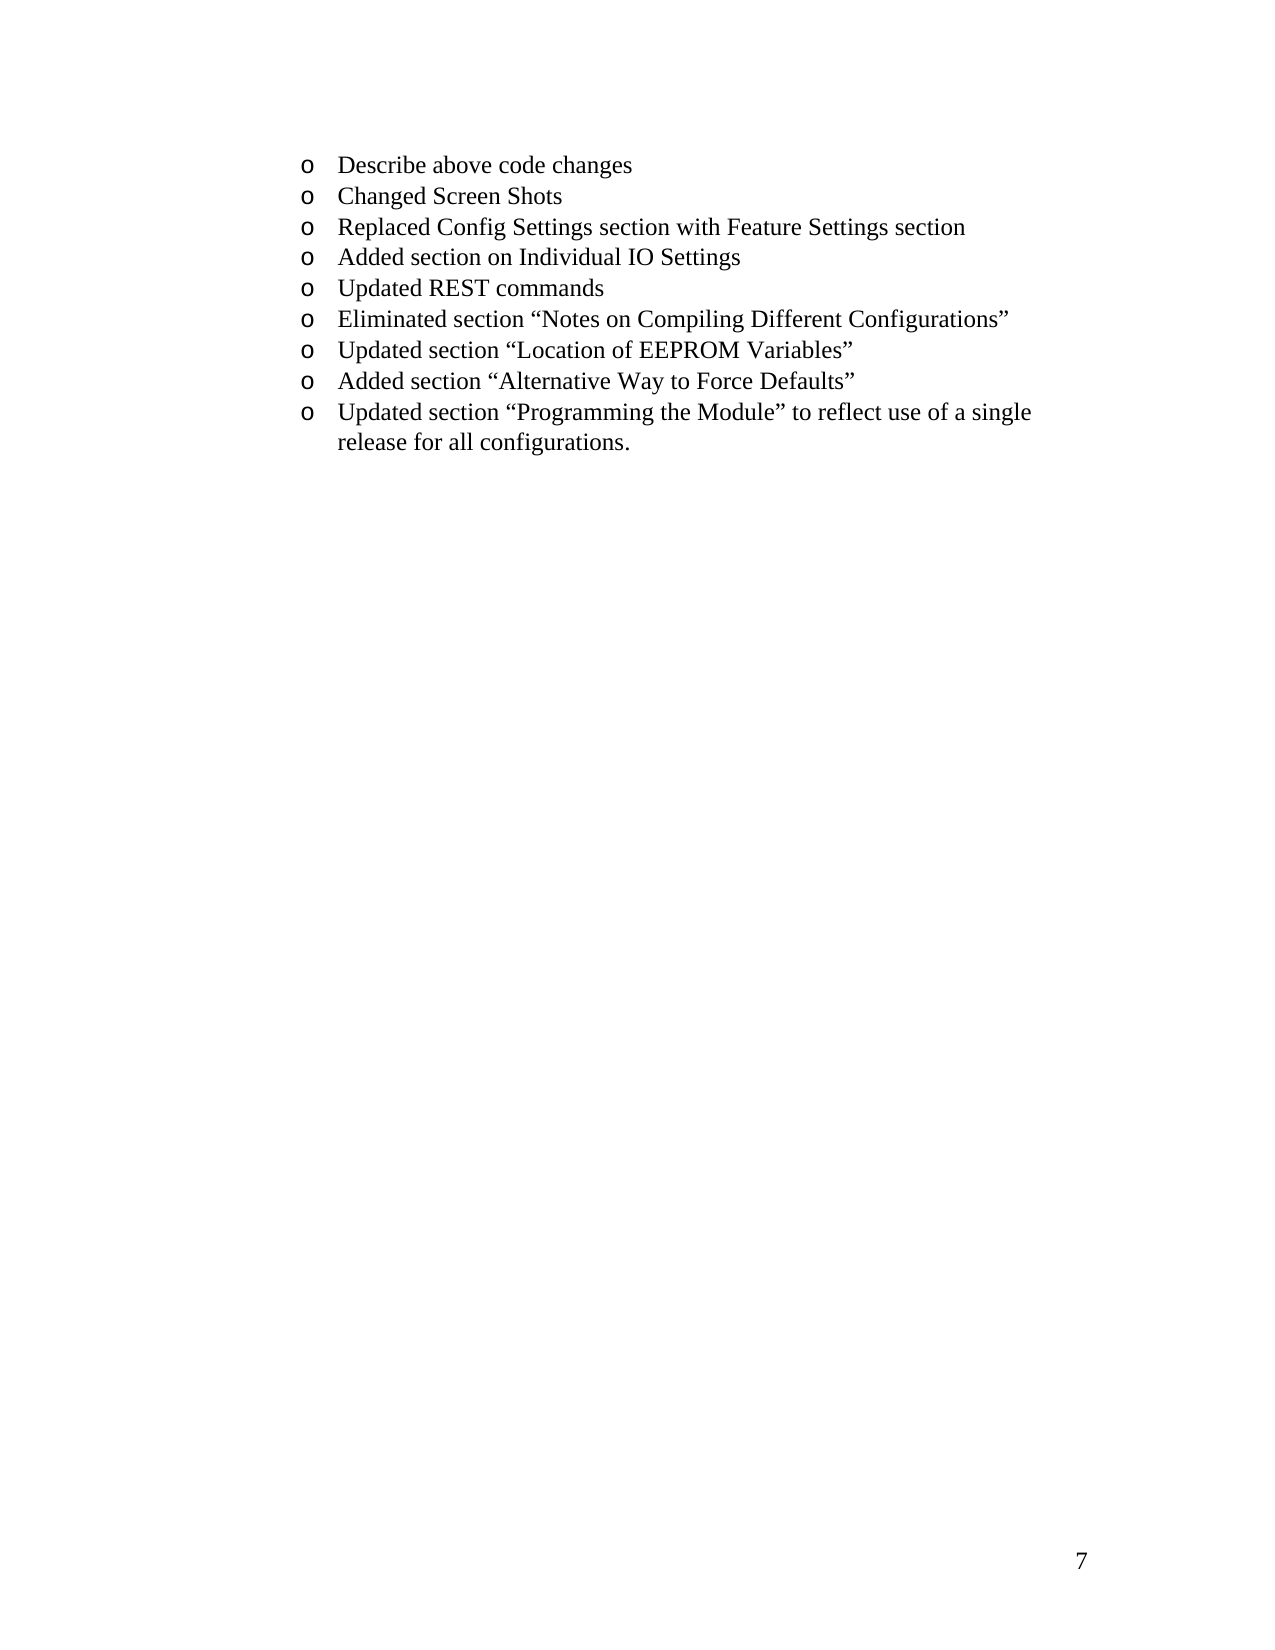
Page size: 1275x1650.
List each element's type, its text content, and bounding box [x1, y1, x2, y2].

list Eliminated section “Notes on Compiling Different Configurations” [300, 304, 1087, 335]
list Replaced Config Settings section with Feature Settings section [300, 212, 1087, 242]
list Describe above code changes [300, 150, 1087, 181]
list Added section “Alternative Way to Force Defaults” [300, 366, 1087, 397]
list Changed Screen Shots [300, 181, 1087, 212]
list Updated section “Programming the Module” to reflect use of a single release for all configurations. [300, 397, 1087, 456]
list Updated section “Location of EEPROM Variables” [300, 335, 1087, 366]
list Updated REST commands [300, 273, 1087, 304]
list Added section on Individual IO Settings [300, 242, 1087, 273]
